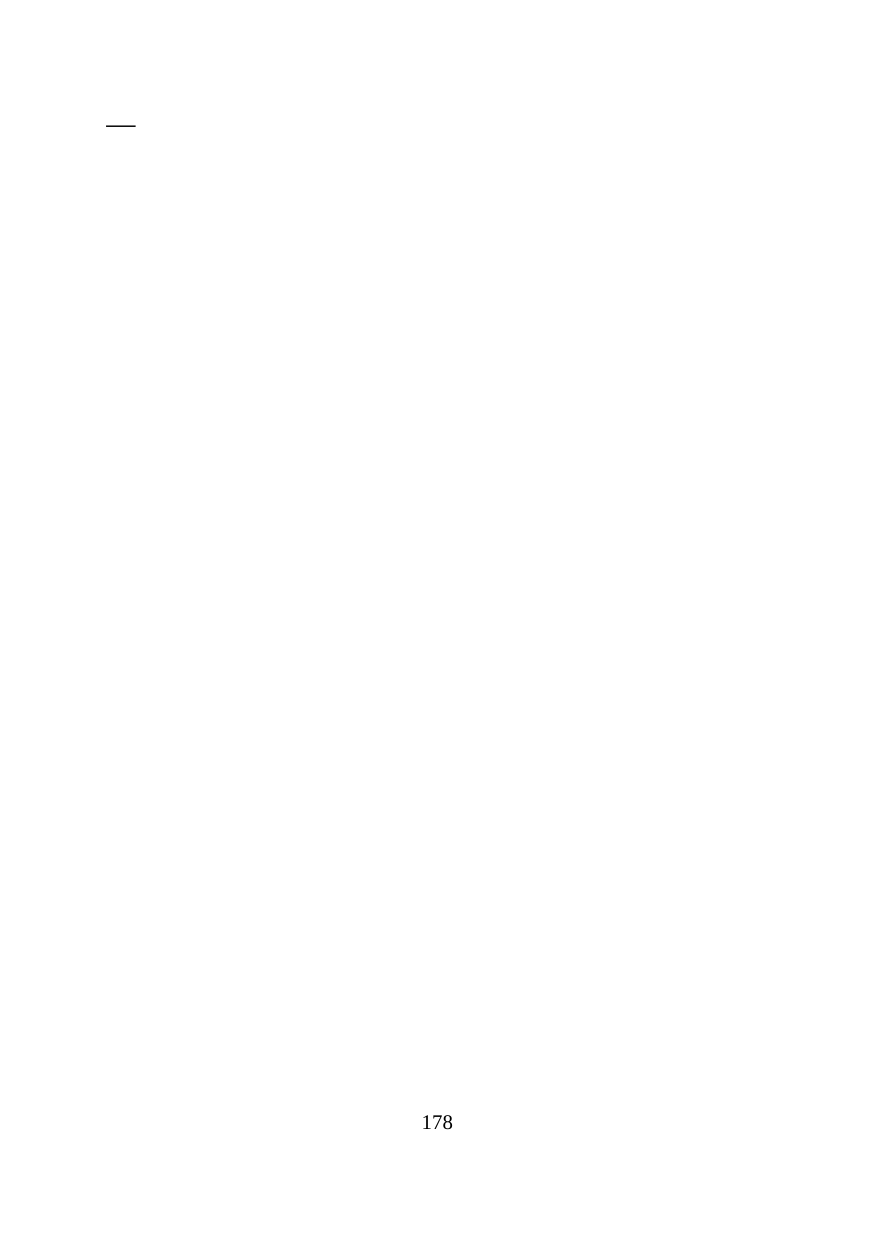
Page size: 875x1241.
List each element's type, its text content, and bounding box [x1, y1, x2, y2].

text — [106, 106, 768, 140]
